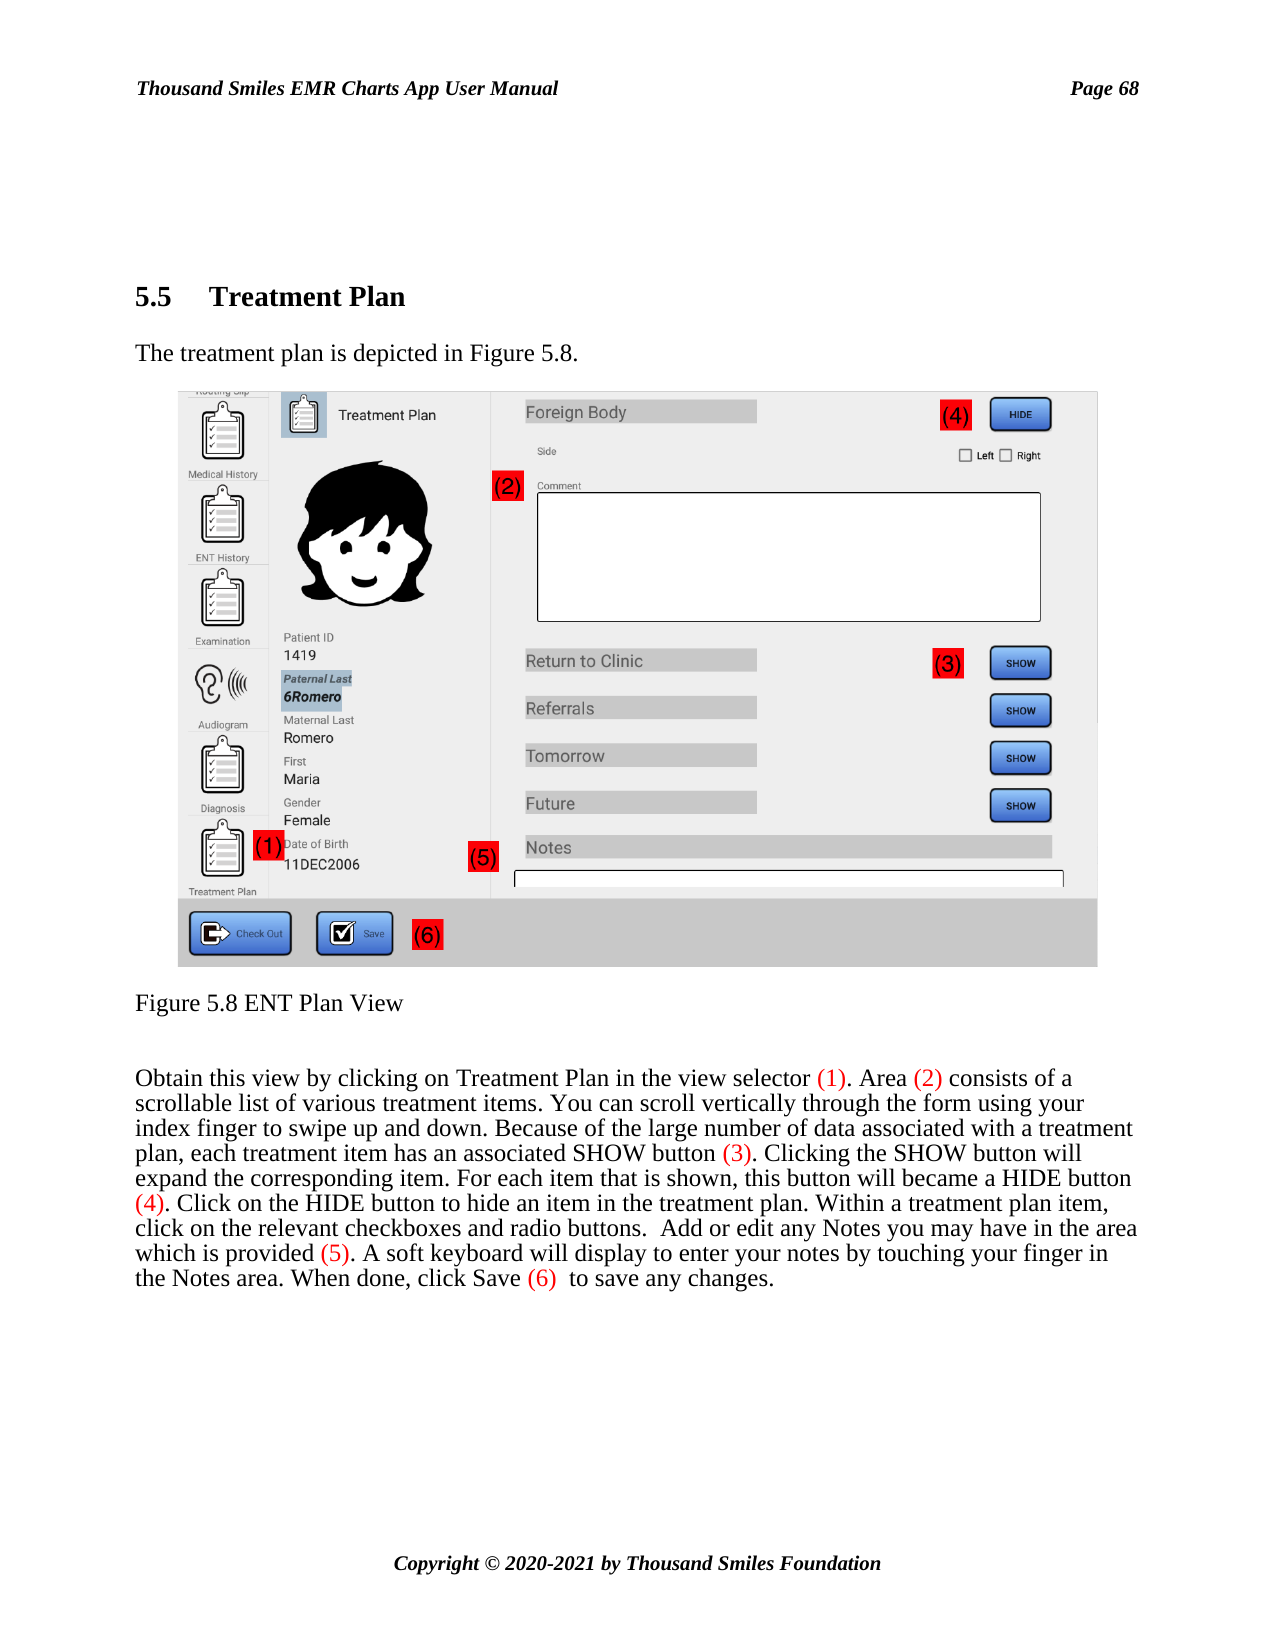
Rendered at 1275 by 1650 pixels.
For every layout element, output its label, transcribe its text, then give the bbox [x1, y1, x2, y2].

text The treatment plan is depicted in Figure 5.8. [135, 342, 1140, 367]
text Figure 5.8 ENT Plan View [135, 992, 1140, 1017]
subtitle Treatment Plan [135, 279, 1140, 313]
picture [177, 391, 1098, 967]
text Obtain this view by clicking on Treatment Plan in the view selector (1). Area (2) consists of a scrollable list of various treatment items. You can scroll vertically through the form using your index finger to swipe up and down. Because of the large number of data associated with a treatment plan, each treatment item has an associated SHOW button (3). Clicking the SHOW button will expand the corresponding item. For each item that is shown, this button will became a HIDE button (4). Click on the HIDE button to hide an item in the treatment plan. Within a treatment plan item, click on the relevant checkboxes and radio buttons. Add or edit any Notes you may have in the area which is provided (5). A soft keyboard will display to enter your notes by touching your finger in the Notes area. When done, click Save (6) to save any changes. [135, 1067, 1140, 1292]
